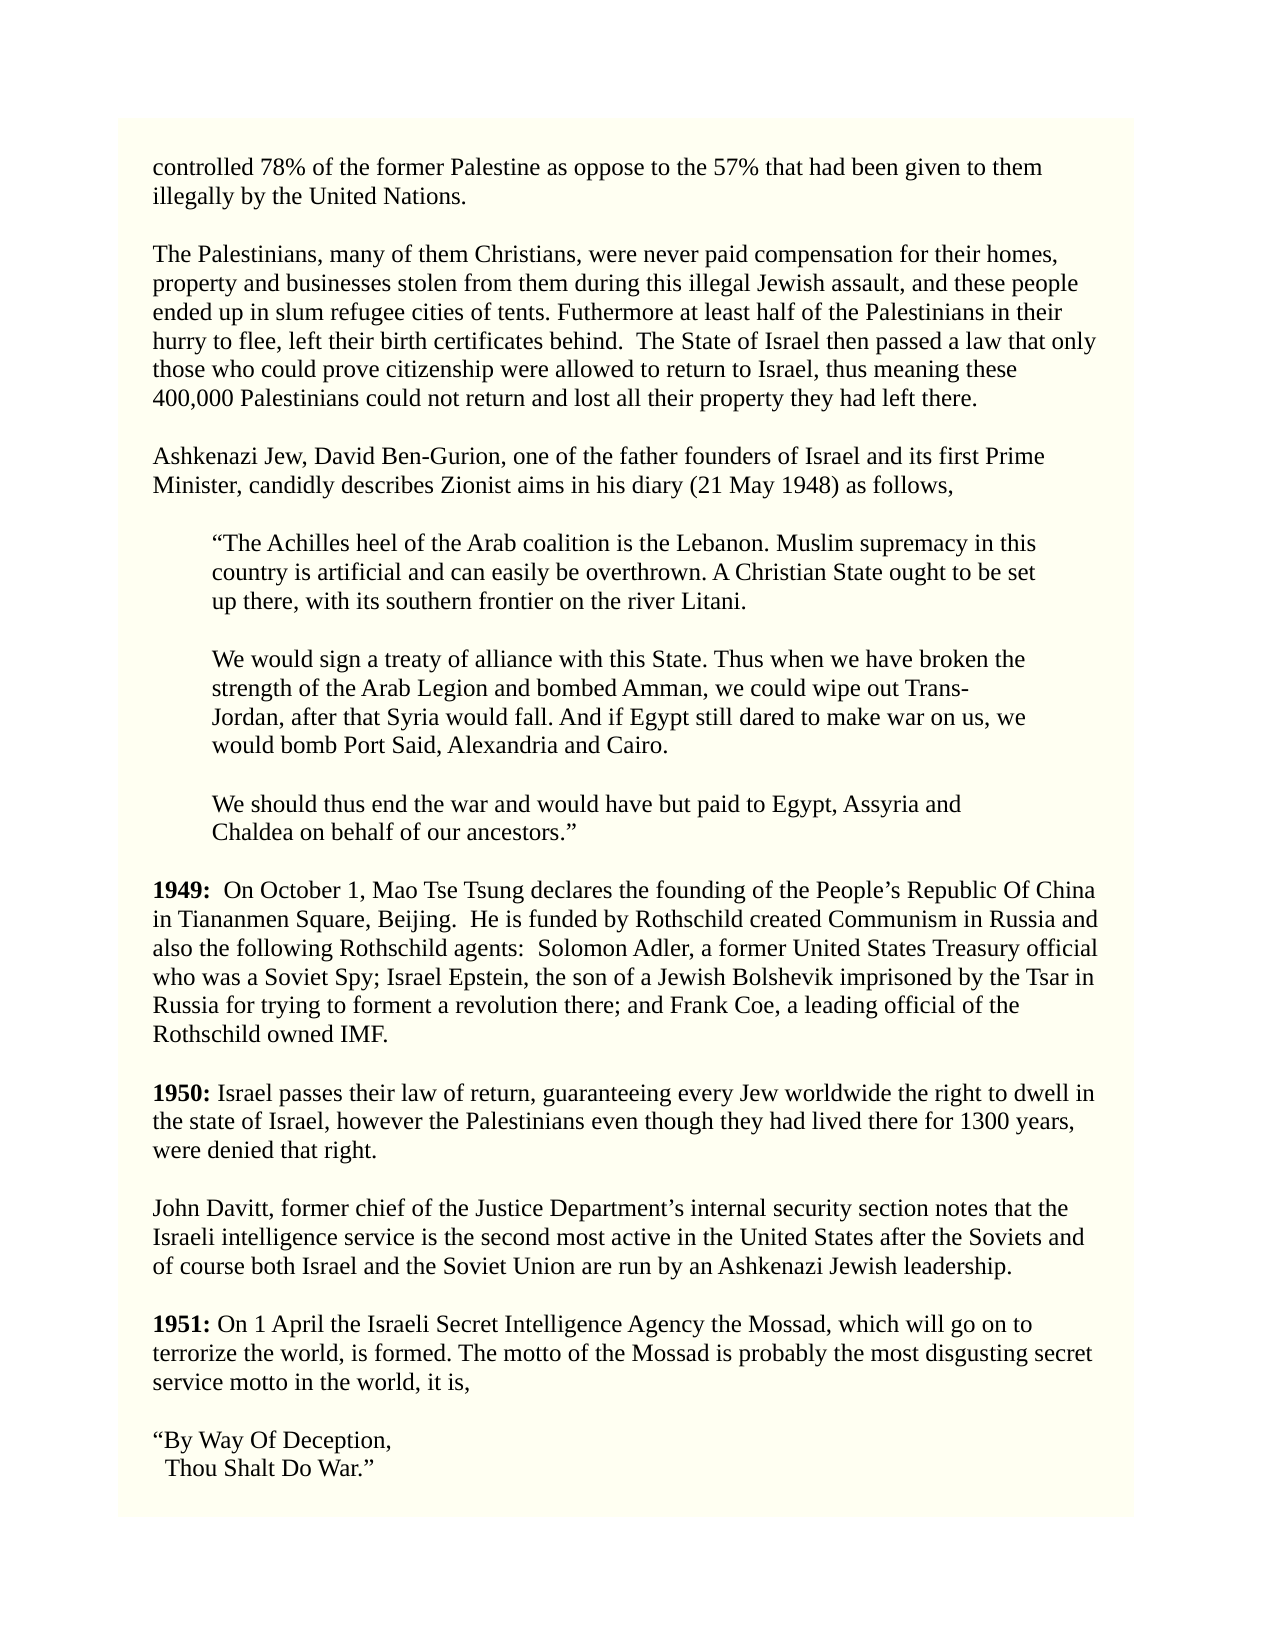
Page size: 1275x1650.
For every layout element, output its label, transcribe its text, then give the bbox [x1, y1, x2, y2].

table_header controlled 78% of the former Palestine as oppose to the 57% that had been given to them illegally by the United Nations. The Palestinians, many of them Christians, were never paid compensation for their homes, property and businesses stolen from them during this illegal Jewish assault, and these people ended up in slum refugee cities of tents. Futhermore at least half of the Palestinians in their hurry to flee, left their birth certificates behind. The State of Israel then passed a law that only those who could prove citizenship were allowed to return to Israel, thus meaning these 400,000 Palestinians could not return and lost all their property they had left there. Ashkenazi Jew, David Ben-Gurion, one of the father founders of Israel and its first Prime Minister, candidly describes Zionist aims in his diary (21 May 1948) as follows, “The Achilles heel of the Arab coalition is the Lebanon. Muslim supremacy in this country is artificial and can easily be overthrown. A Christian State ought to be set up there, with its southern frontier on the river Litani. We would sign a treaty of alliance with this State. Thus when we have broken the strength of the Arab Legion and bombed Amman, we could wipe out Trans-Jordan, after that Syria would fall. And if Egypt still dared to make war on us, we would bomb Port Said, Alexandria and Cairo. We should thus end the war and would have but paid to Egypt, Assyria and Chaldea on behalf of our ancestors.” 1949: On October 1, Mao Tse Tsung declares the founding of the People’s Republic Of China in Tiananmen Square, Beijing. He is funded by Rothschild created Communism in Russia and also the following Rothschild agents: Solomon Adler, a former United States Treasury official who was a Soviet Spy; Israel Epstein, the son of a Jewish Bolshevik imprisoned by the Tsar in Russia for trying to forment a revolution there; and Frank Coe, a leading official of the Rothschild owned IMF. 1950: Israel passes their law of return, guaranteeing every Jew worldwide the right to dwell in the state of Israel, however the Palestinians even though they had lived there for 1300 years, were denied that right. John Davitt, former chief of the Justice Department’s internal security section notes that the Israeli intelligence service is the second most active in the United States after the Soviets and of course both Israel and the Soviet Union are run by an Ashkenazi Jewish leadership. 1951: On 1 April the Israeli Secret Intelligence Agency the Mossad, which will go on to terrorize the world, is formed. The motto of the Mossad is probably the most disgusting secret service motto in the world, it is, “By Way Of Deception, Thou Shalt Do War.” [118, 118, 1134, 1517]
